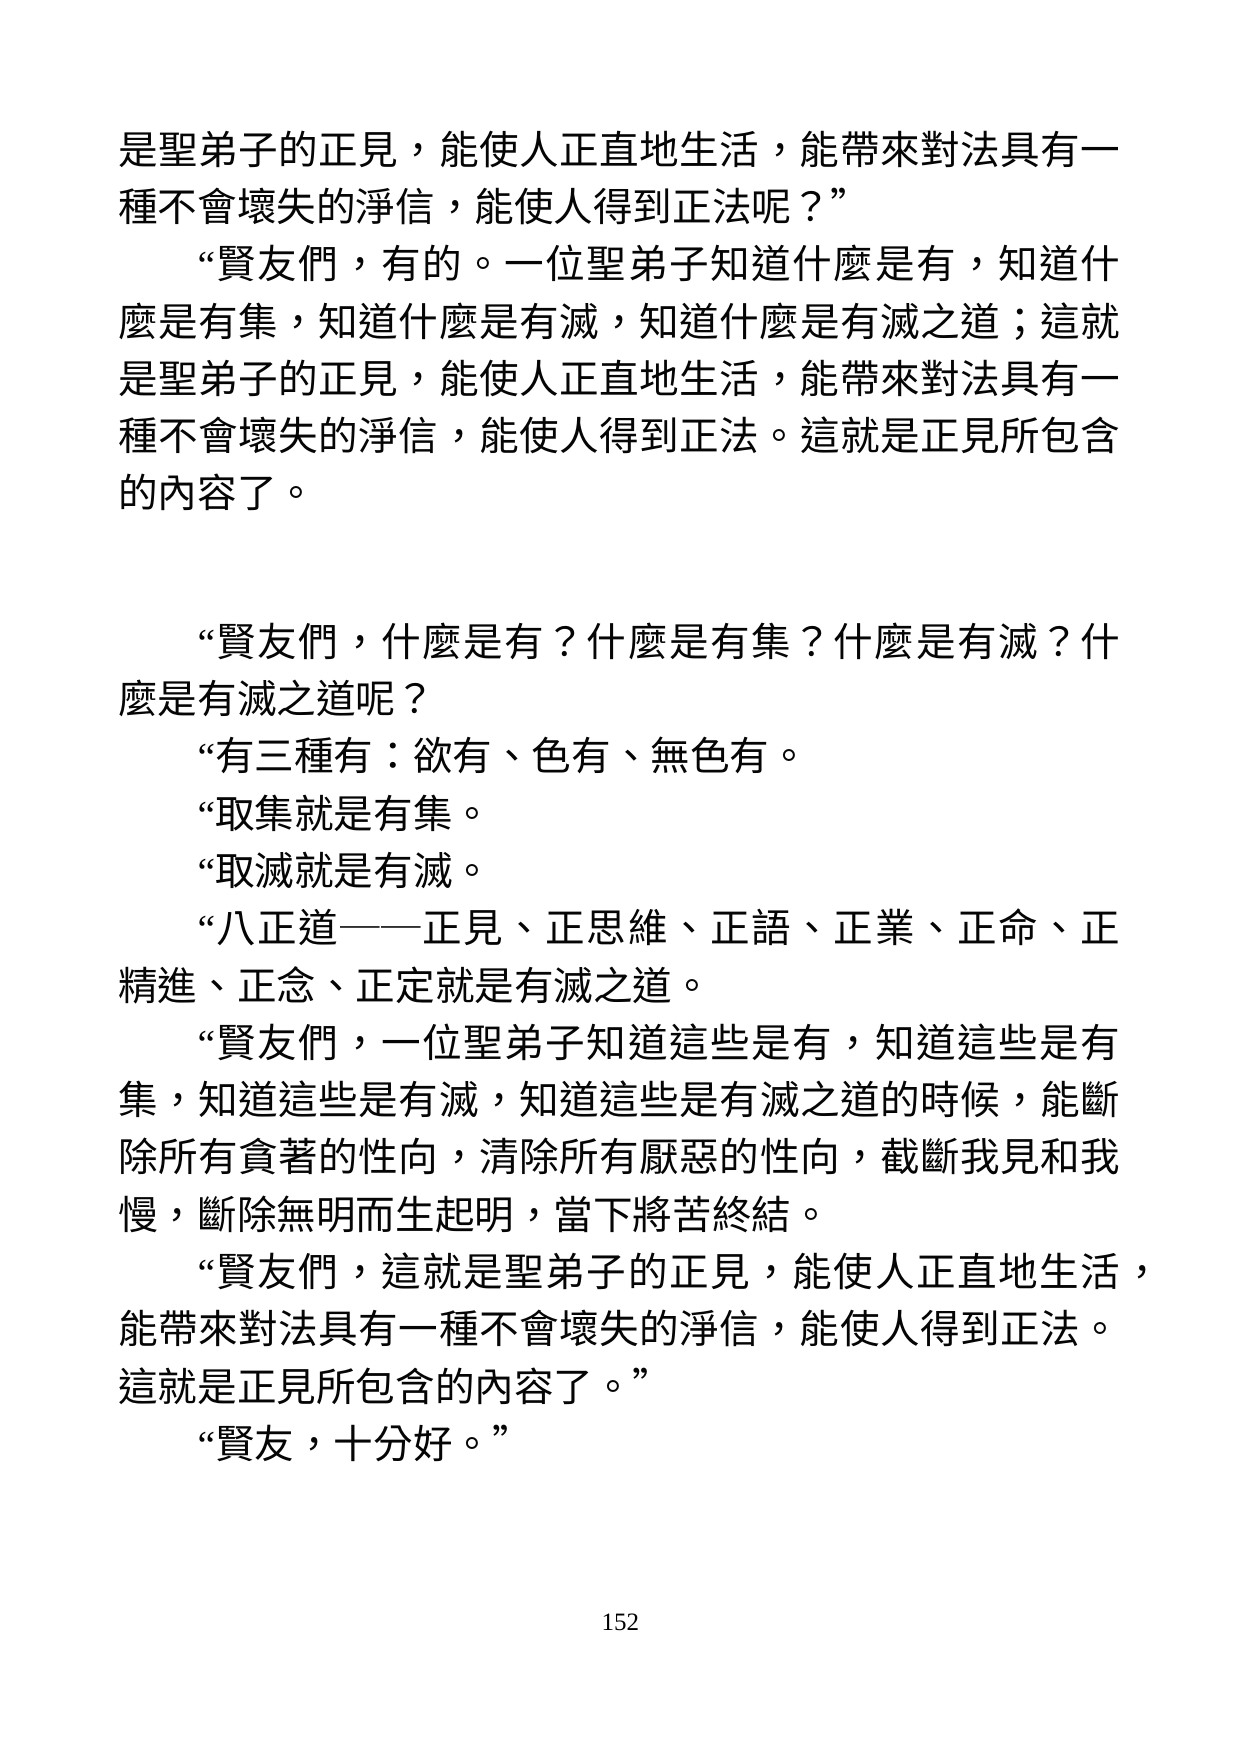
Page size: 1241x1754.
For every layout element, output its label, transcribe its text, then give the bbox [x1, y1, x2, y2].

text “賢友，十分好。” [118, 1412, 1122, 1469]
text “有三種有：欲有、色有、無色有。 [118, 725, 1122, 782]
text “取滅就是有滅。 [118, 839, 1122, 897]
text 是聖弟子的正見，能使人正直地生活，能帶來對法具有一種不會壞失的淨信，能使人得到正法呢？” [118, 118, 1122, 233]
text “賢友們，有的。一位聖弟子知道什麼是有，知道什麼是有集，知道什麼是有滅，知道什麼是有滅之道；這就是聖弟子的正見，能使人正直地生活，能帶來對法具有一種不會壞失的淨信，能使人得到正法。這就是正見所包含的內容了。 [118, 233, 1122, 519]
text “取集就是有集。 [118, 782, 1122, 839]
text “八正道──正見、正思維、正語、正業、正命、正精進、正念、正定就是有滅之道。 [118, 897, 1122, 1011]
text “賢友們，一位聖弟子知道這些是有，知道這些是有集，知道這些是有滅，知道這些是有滅之道的時候，能斷除所有貪著的性向，清除所有厭惡的性向，截斷我見和我慢，斷除無明而生起明，當下將苦終結。 [118, 1011, 1122, 1240]
text “賢友們，這就是聖弟子的正見，能使人正直地生活，能帶來對法具有一種不會壞失的淨信，能使人得到正法。這就是正見所包含的內容了。” [118, 1240, 1122, 1412]
text “賢友們，什麼是有？什麼是有集？什麼是有滅？什麼是有滅之道呢？ [118, 610, 1122, 725]
